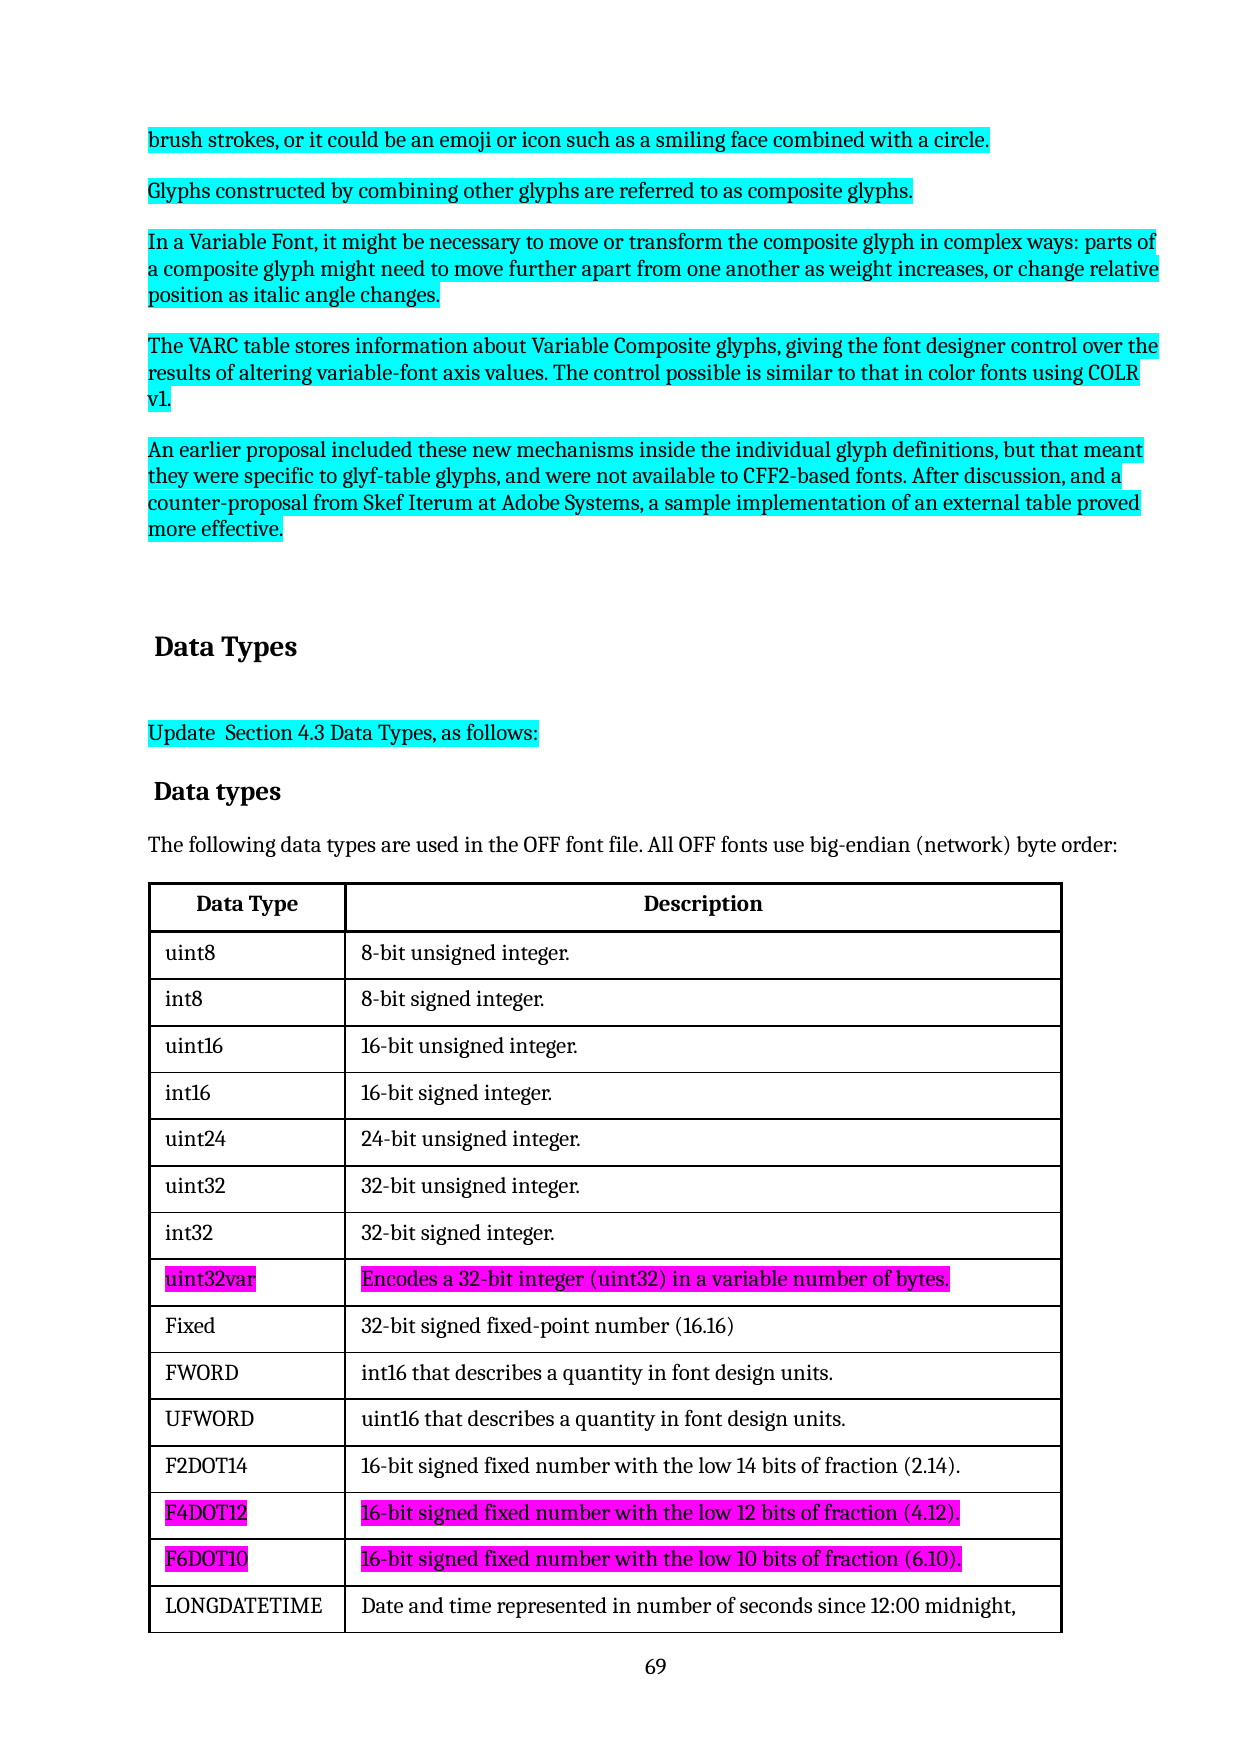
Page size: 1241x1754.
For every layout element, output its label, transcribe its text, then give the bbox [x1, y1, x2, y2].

table_cell 16-bit signed integer. [346, 1073, 1060, 1118]
table_cell int16 that describes a quantity in font design units. [346, 1353, 1060, 1398]
table_cell uint16 that describes a quantity in font design units. [346, 1400, 1060, 1445]
table_cell 8-bit signed integer. [346, 980, 1060, 1025]
table_cell int8 [151, 980, 344, 1025]
text In a Variable Font, it might be necessary to move or transform the composite glyph in complex ways: parts of a composite glyph might need to move further apart from one another as weight increases, or change relative position as italic angle changes. [148, 229, 1163, 308]
table_header Description [347, 885, 1060, 930]
table_cell F6DOT10 [151, 1540, 344, 1585]
table_cell 32-bit signed integer. [346, 1213, 1060, 1258]
table_cell FWORD [151, 1353, 344, 1398]
table_cell F4DOT12 [151, 1493, 344, 1538]
table_cell Encodes a 32-bit integer (uint32) in a variable number of bytes. [346, 1260, 1060, 1305]
table_cell 24-bit unsigned integer. [346, 1120, 1060, 1165]
subtitle Data types [148, 776, 1163, 807]
table_cell 32-bit signed fixed-point number (16.16) [346, 1307, 1060, 1352]
table_cell uint8 [151, 933, 344, 978]
table_header Data Type [151, 885, 344, 930]
table_cell 16-bit signed fixed number with the low 14 bits of fraction (2.14). [346, 1447, 1060, 1492]
text The VARC table stores information about Variable Composite glyphs, giving the font designer control over the results of altering variable-font axis values. The control possible is similar to that in color fonts using COLR v1. [148, 333, 1163, 412]
table_cell uint32var [151, 1260, 344, 1305]
table_cell int32 [151, 1213, 344, 1258]
text An earlier proposal included these new mechanisms inside the individual glyph definitions, but that meant they were specific to glyf-table glyphs, and were not available to CFF2-based fonts. After discussion, and a counter-proposal from Skef Iterum at Adobe Systems, a sample implementation of an external table proved more effective. [148, 437, 1163, 542]
table_cell 32-bit unsigned integer. [346, 1167, 1060, 1212]
table_cell Fixed [151, 1307, 344, 1352]
table_cell 16-bit signed fixed number with the low 12 bits of fraction (4.12). [346, 1493, 1060, 1538]
text brush strokes, or it could be an emoji or icon such as a smiling face combined with a circle. [148, 127, 1163, 153]
table_cell UFWORD [151, 1400, 344, 1445]
table_cell 16-bit signed fixed number with the low 10 bits of fraction (6.10). [346, 1540, 1060, 1585]
text Glyphs constructed by combining other glyphs are referred to as composite glyphs. [148, 178, 1163, 204]
table_cell 8-bit unsigned integer. [346, 933, 1060, 978]
table_cell uint32 [151, 1167, 344, 1212]
table_cell int16 [151, 1073, 344, 1118]
table_cell uint16 [151, 1027, 344, 1072]
text The following data types are used in the OFF font file. All OFF fonts use big-endian (network) byte order: [148, 832, 1163, 858]
table_cell LONGDATETIME [151, 1587, 344, 1632]
text Update Section 4.3 Data Types, as follows: [148, 720, 1163, 747]
table_cell Date and time represented in number of seconds since 12:00 midnight, [346, 1587, 1060, 1632]
table_cell 16-bit unsigned integer. [346, 1027, 1060, 1072]
table_cell uint24 [151, 1120, 344, 1165]
subtitle Data Types [148, 631, 1163, 664]
table_cell F2DOT14 [151, 1447, 344, 1492]
